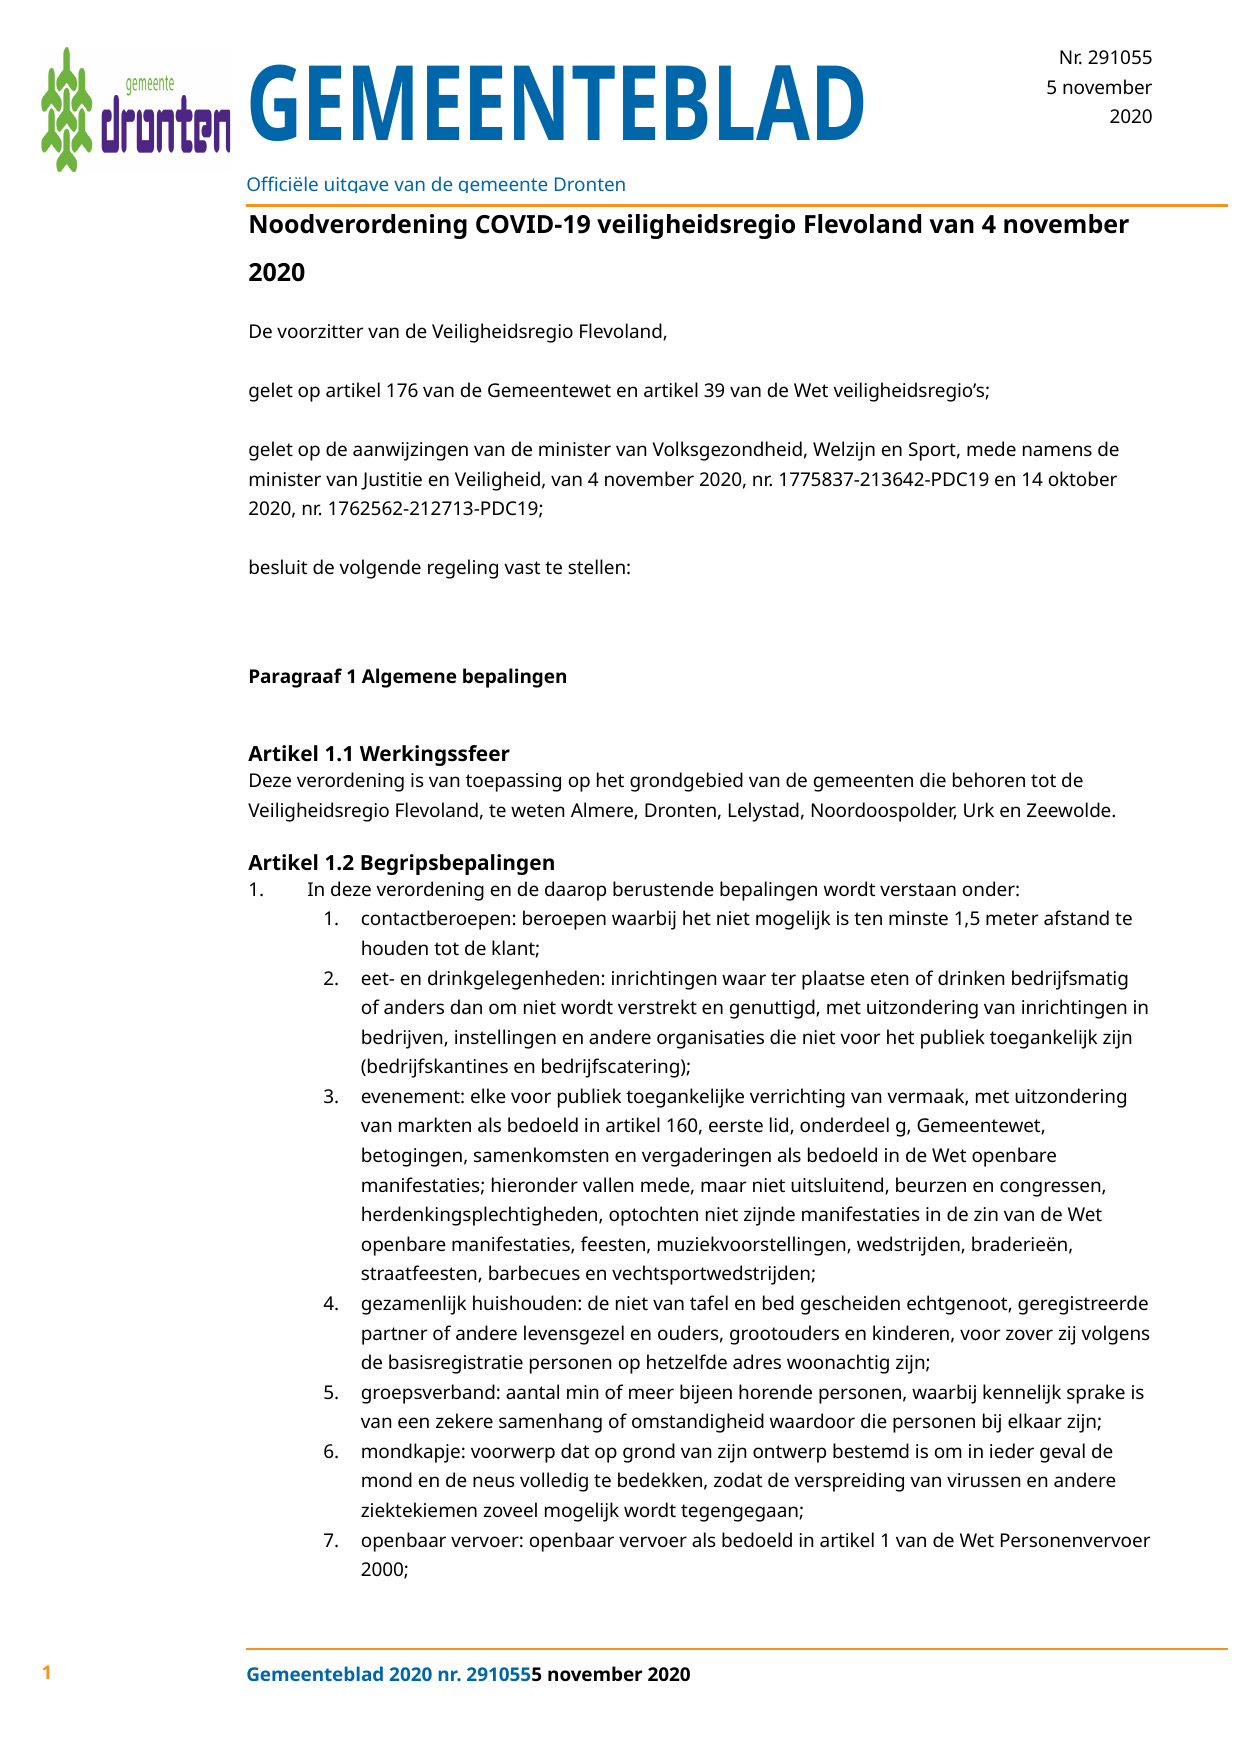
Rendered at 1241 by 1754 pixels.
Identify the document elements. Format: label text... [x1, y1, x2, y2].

list evenement: elke voor publiek toegankelijke verrichting van vermaak, met uitzondering van markten als bedoeld in artikel 160, eerste lid, onderdeel g, Gemeentewet, betogingen, samenkomsten en vergaderingen als bedoeld in de Wet openbare manifestaties; hieronder vallen mede, maar niet uitsluitend, beurzen en congressen, herdenkingsplechtigheden, optochten niet zijnde manifestaties in de zin van de Wet openbare manifestaties, feesten, muziekvoorstellingen, wedstrijden, braderieën, straatfeesten, barbecues en vechtsportwedstrijden; [323, 1083, 1152, 1286]
text De voorzitter van de Veiligheidsregio Flevoland, [248, 318, 1152, 344]
list openbaar vervoer: openbaar vervoer als bedoeld in artikel 1 van de Wet Personenvervoer 2000; [323, 1527, 1152, 1582]
text Noodverordening COVID-19 veiligheidsregio Flevoland van 4 november 2020 [248, 207, 1152, 288]
text Artikel 1.1 Werkingssfeer [248, 739, 1152, 768]
text gelet op de aanwijzingen van de minister van Volksgezondheid, Welzijn en Sport, mede namens de minister van Justitie en Veiligheid, van 4 november 2020, nr. 1775837-213642-PDC19 en 14 oktober 2020, nr. 1762562-212713-PDC19; [248, 436, 1152, 521]
text Artikel 1.2 Begripsbepalingen [248, 848, 1152, 876]
text Deze verordening is van toepassing op het grondgebied van de gemeenten die behoren tot de Veiligheidsregio Flevoland, te weten Almere, Dronten, Lelystad, Noordoospolder, Urk en Zeewolde. [248, 768, 1152, 823]
text Paragraaf 1 Algemene bepalingen [248, 663, 1152, 689]
list mondkapje: voorwerp dat op grond van zijn ontwerp bestemd is om in ieder geval de mond en de neus volledig te bedekken, zodat de verspreiding van virussen en andere ziektekiemen zoveel mogelijk wordt tegengegaan; [323, 1438, 1152, 1523]
list In deze verordening en de daarop berustende bepalingen wordt verstaan onder: [248, 876, 1152, 902]
picture [41, 47, 231, 172]
list groepsverband: aantal min of meer bijeen horende personen, waarbij kennelijk sprake is van een zekere samenhang of omstandigheid waardoor die personen bij elkaar zijn; [323, 1379, 1152, 1434]
text gelet op artikel 176 van de Gemeentewet en artikel 39 van de Wet veiligheidsregio’s; [248, 377, 1152, 403]
list contactberoepen: beroepen waarbij het niet mogelijk is ten minste 1,5 meter afstand te houden tot de klant; [323, 906, 1152, 961]
list gezamenlijk huishouden: de niet van tafel en bed gescheiden echtgenoot, geregistreerde partner of andere levensgezel en ouders, grootouders en kinderen, voor zover zij volgens de basisregistratie personen op hetzelfde adres woonachtig zijn; [323, 1290, 1152, 1375]
text besluit de volgende regeling vast te stellen: [248, 554, 1152, 580]
list eet- en drinkgelegenheden: inrichtingen waar ter plaatse eten of drinken bedrijfsmatig of anders dan om niet wordt verstrekt en genuttigd, met uitzondering van inrichtingen in bedrijven, instellingen en andere organisaties die niet voor het publiek toegankelijk zijn (bedrijfskantines en bedrijfscatering); [323, 965, 1152, 1079]
